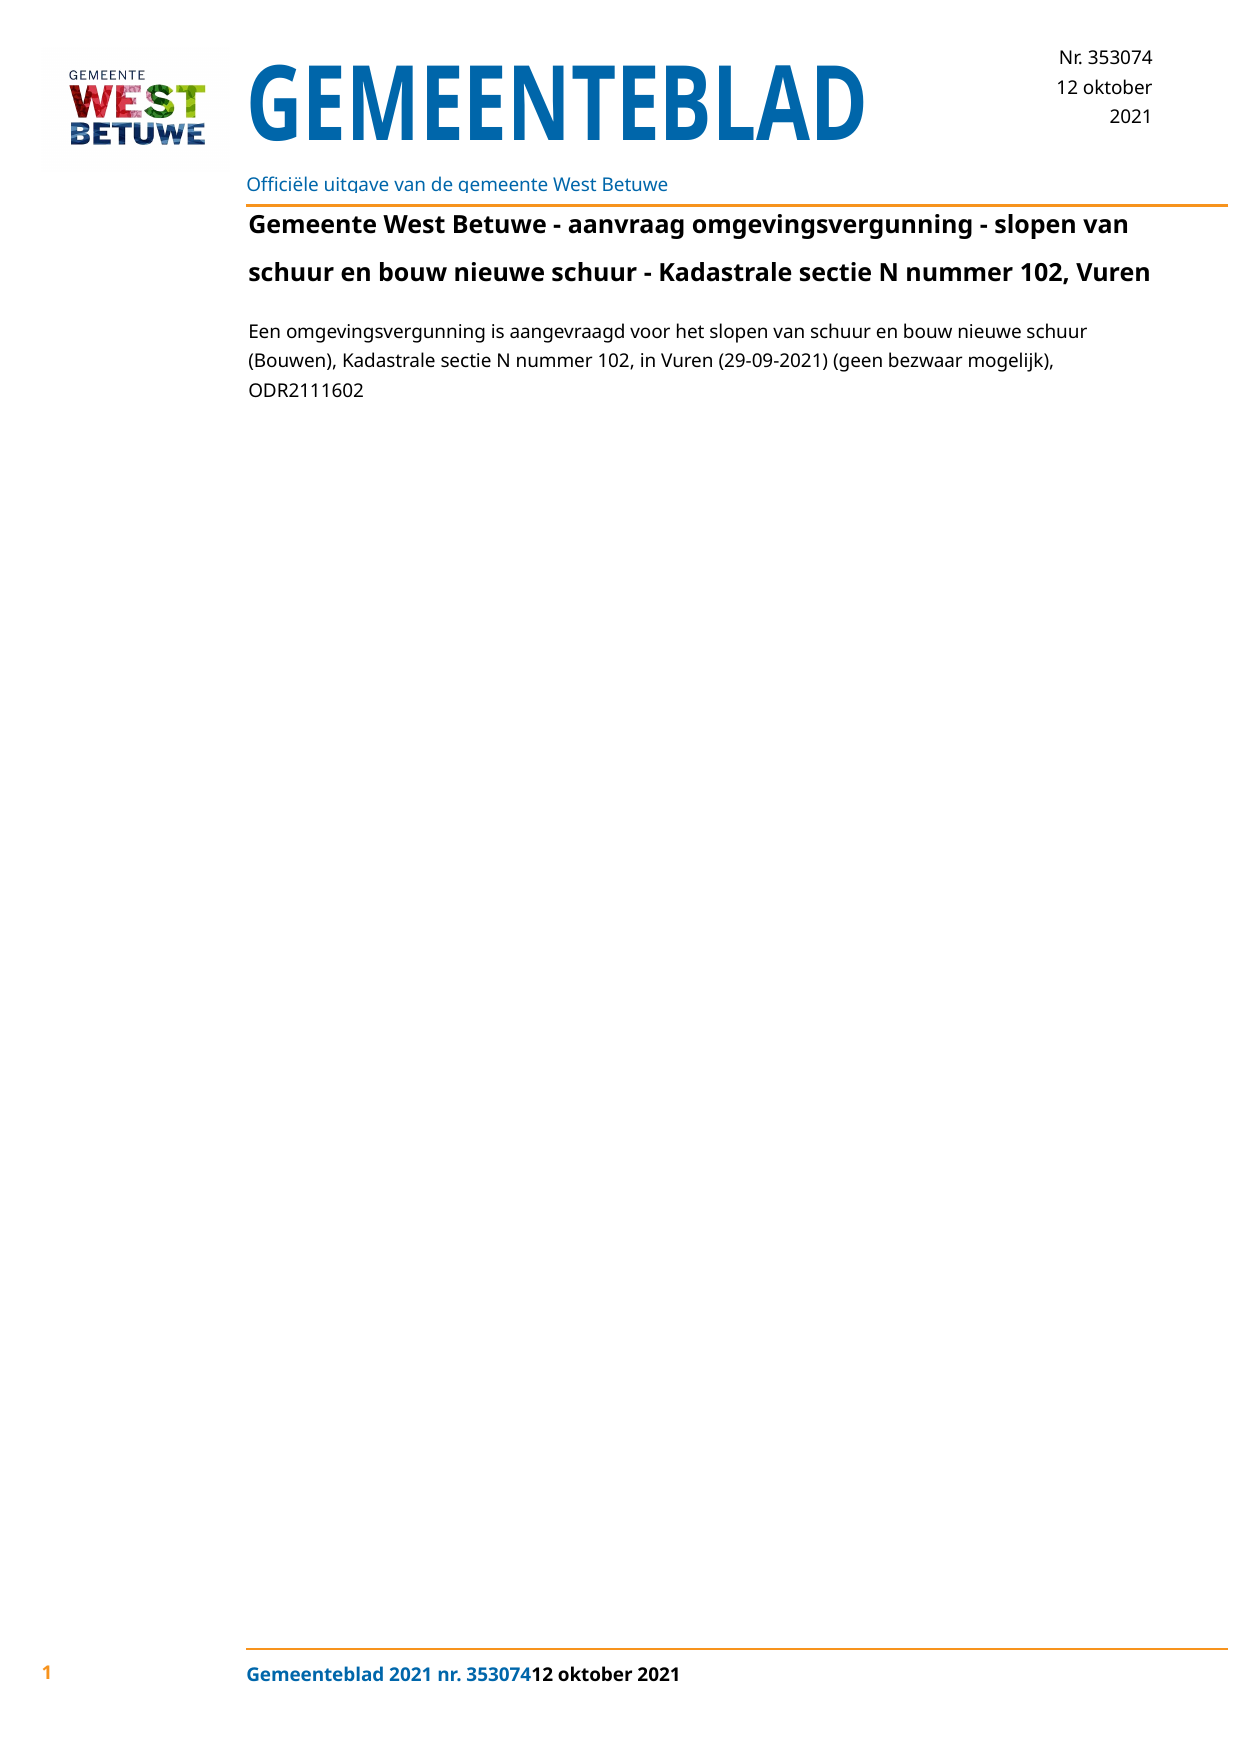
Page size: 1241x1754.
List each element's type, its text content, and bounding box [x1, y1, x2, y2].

text Een omgevingsvergunning is aangevraagd voor het slopen van schuur en bouw nieuwe schuur (Bouwen), Kadastrale sectie N nummer 102, in Vuren (29-09-2021) (geen bezwaar mogelijk), ODR2111602 [248, 318, 1152, 403]
picture [41, 47, 231, 172]
text Gemeente West Betuwe - aanvraag omgevingsvergunning - slopen van schuur en bouw nieuwe schuur - Kadastrale sectie N nummer 102, Vuren [248, 207, 1152, 288]
